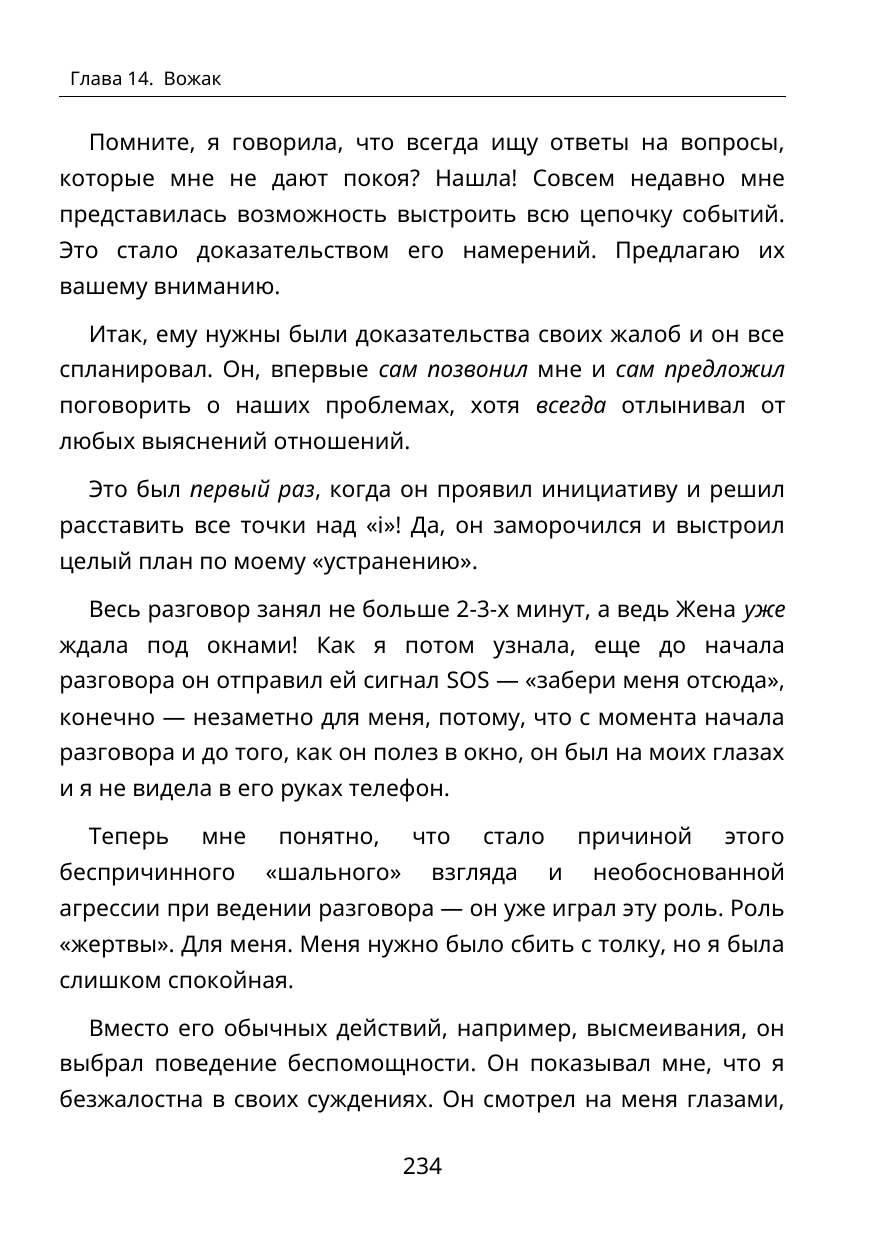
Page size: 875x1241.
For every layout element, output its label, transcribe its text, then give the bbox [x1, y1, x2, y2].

text Помните, я говорила, что всегда ищу ответы на вопросы, которые мне не дают покоя? Нашла! Совсем недавно мне представилась возможность выстроить всю цепочку событий. Это стало доказательством его намерений. Предлагаю их вашему вниманию. [59, 126, 786, 301]
text Итак, ему нужны были доказательства своих жалоб и он все спланировал. Он, впервые сам позвонил мне и сам предложил поговорить о наших проблемах, хотя всегда отлынивал от любых выяснений отношений. [59, 317, 786, 457]
text Это был первый раз, когда он проявил инициативу и решил расставить все точки над «i»! Да, он заморочился и выстроил целый план по моему «устранению». [59, 473, 786, 576]
text Весь разговор занял не больше 2-3-х минут, а ведь Жена уже ждала под окнами! Как я потом узнала, еще до начала разговора он отправил ей сигнал SOS — «забери меня отсюда», конечно — незаметно для меня, потому, что с момента начала разговора и до того, как он полез в окно, он был на моих глазах и я не видела в его руках телефон. [59, 593, 786, 803]
text Теперь мне понятно, что стало причиной этого беспричинного «шального» взгляда и необоснованной агрессии при ведении разговора — он уже играл эту роль. Роль «жертвы». Для меня. Меня нужно было сбить с толку, но я была слишком спокойная. [59, 820, 786, 995]
text Вместо его обычных действий, например, высмеивания, он выбрал поведение беспомощности. Он показывал мне, что я безжалостна в своих суждениях. Он смотрел на меня глазами, [59, 1011, 786, 1114]
